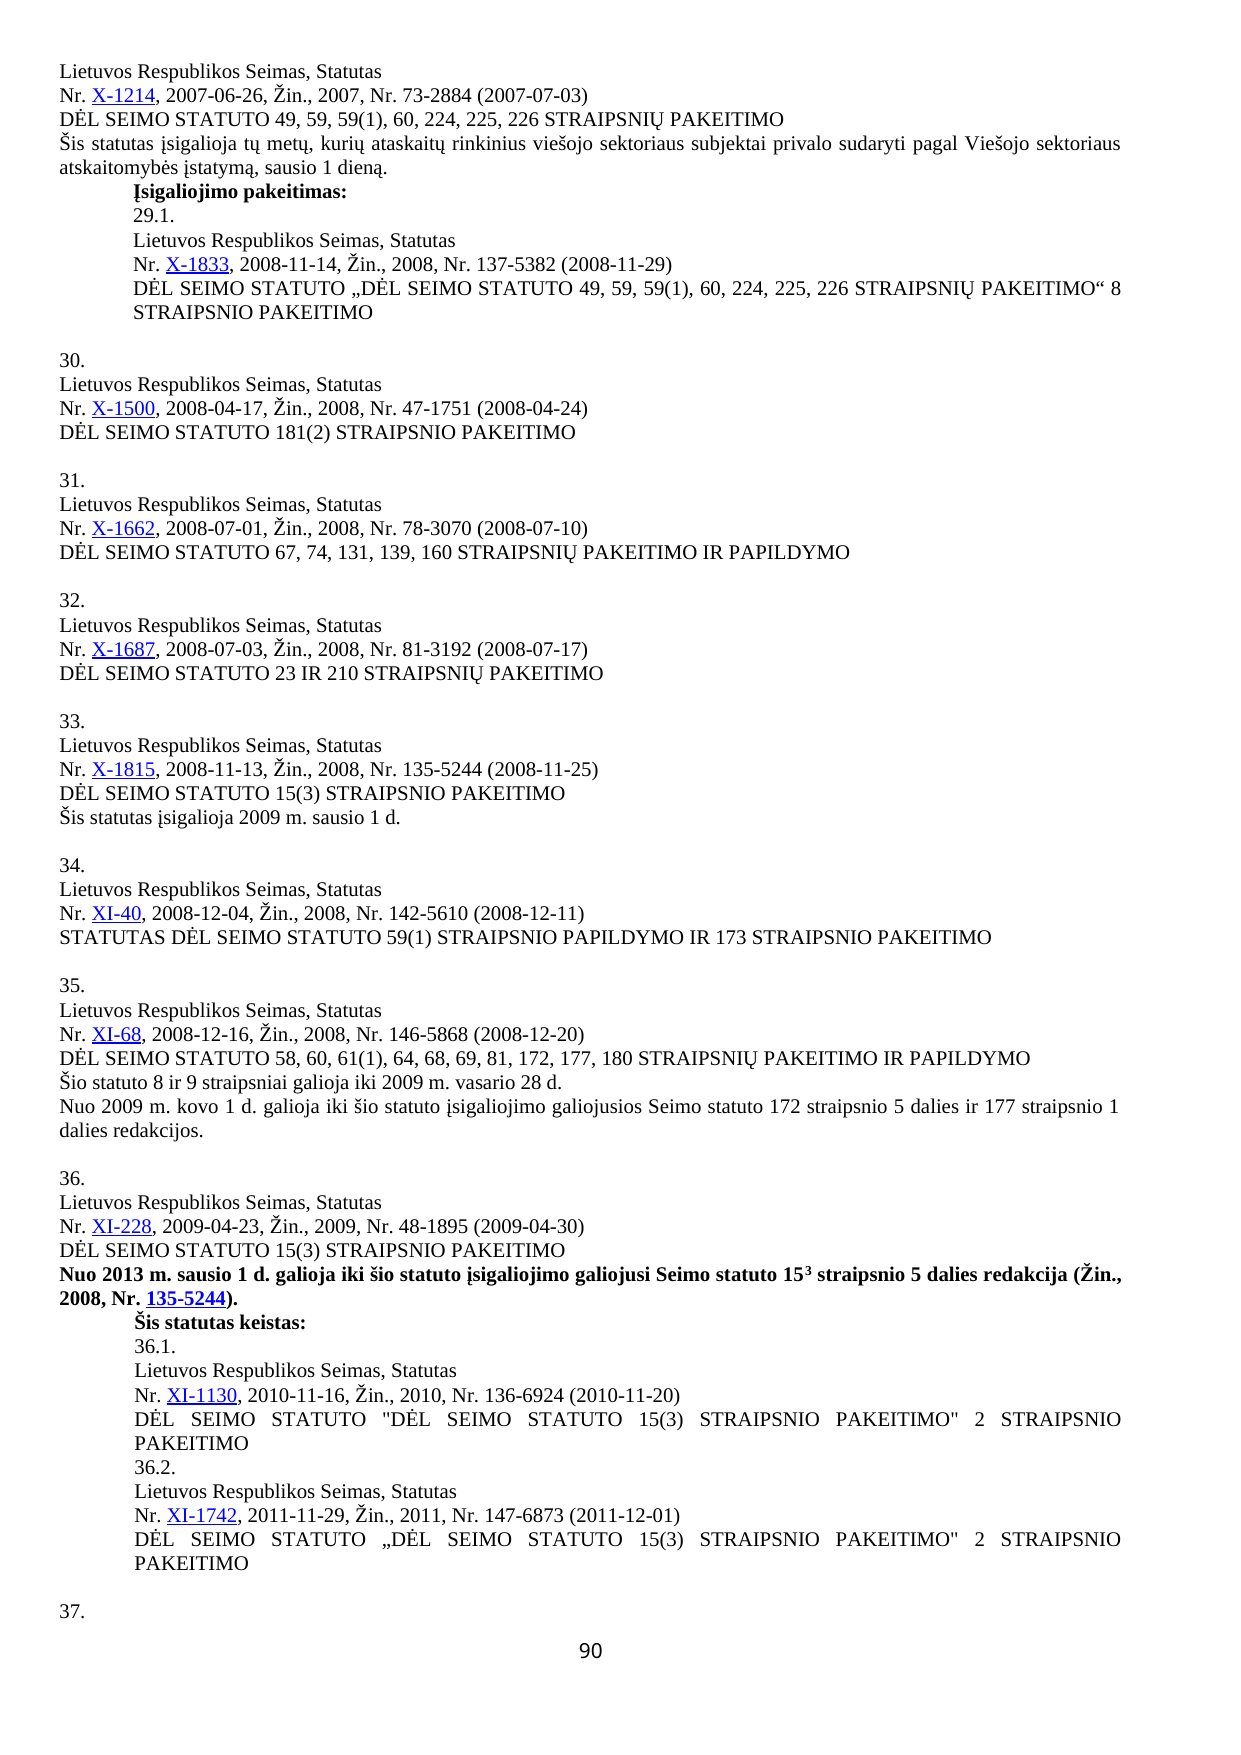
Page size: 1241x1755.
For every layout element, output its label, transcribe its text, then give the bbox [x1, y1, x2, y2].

text 30. [59, 348, 1122, 372]
text Lietuvos Respublikos Seimas, Statutas [59, 612, 1122, 637]
text 36.2. [59, 1455, 1122, 1479]
text DĖL SEIMO STATUTO 23 IR 210 STRAIPSNIŲ PAKEITIMO [59, 661, 1122, 685]
text Lietuvos Respublikos Seimas, Statutas [59, 59, 1122, 83]
text DĖL SEIMO STATUTO „DĖL SEIMO STATUTO 15(3) STRAIPSNIO PAKEITIMO" 2 STRAIPSNIO PAKEITIMO [134, 1527, 1122, 1575]
text Lietuvos Respublikos Seimas, Statutas [59, 372, 1122, 396]
text DĖL SEIMO STATUTO 58, 60, 61(1), 64, 68, 69, 81, 172, 177, 180 STRAIPSNIŲ PAKEITIMO IR PAPILDYMO [59, 1046, 1122, 1070]
text 37. [59, 1599, 1122, 1623]
text Lietuvos Respublikos Seimas, Statutas [59, 492, 1122, 516]
text Lietuvos Respublikos Seimas, Statutas [59, 877, 1122, 901]
text Nr. X-1214, 2007-06-26, Žin., 2007, Nr. 73-2884 (2007-07-03) [59, 83, 1122, 107]
text Šis statutas įsigalioja 2009 m. sausio 1 d. [59, 805, 1123, 829]
text DĖL SEIMO STATUTO "DĖL SEIMO STATUTO 15(3) STRAIPSNIO PAKEITIMO" 2 STRAIPSNIO PAKEITIMO [134, 1407, 1122, 1455]
text Nuo 2013 m. sausio 1 d. galioja iki šio statuto įsigaliojimo galiojusi Seimo statuto 153 straipsnio 5 dalies redakcija (Žin., 2008, Nr. 135-5244). [59, 1262, 1122, 1310]
text Šio statuto 8 ir 9 straipsniai galioja iki 2009 m. vasario 28 d. [59, 1070, 1122, 1094]
text Lietuvos Respublikos Seimas, Statutas [59, 1358, 1122, 1382]
text DĖL SEIMO STATUTO 67, 74, 131, 139, 160 STRAIPSNIŲ PAKEITIMO IR PAPILDYMO [59, 540, 1122, 564]
text Nuo 2009 m. kovo 1 d. galioja iki šio statuto įsigaliojimo galiojusios Seimo statuto 172 straipsnio 5 dalies ir 177 straipsnio 1 dalies redakcijos. [59, 1094, 1122, 1142]
text DĖL SEIMO STATUTO 49, 59, 59(1), 60, 224, 225, 226 STRAIPSNIŲ PAKEITIMO [59, 107, 1122, 131]
text Nr. X-1662, 2008-07-01, Žin., 2008, Nr. 78-3070 (2008-07-10) [59, 516, 1122, 540]
text Lietuvos Respublikos Seimas, Statutas [59, 1479, 1122, 1503]
text Įsigaliojimo pakeitimas: [59, 179, 1122, 203]
text Lietuvos Respublikos Seimas, Statutas [59, 997, 1122, 1022]
text Nr. XI-40, 2008-12-04, Žin., 2008, Nr. 142-5610 (2008-12-11) [59, 901, 1122, 925]
text STATUTAS DĖL SEIMO STATUTO 59(1) STRAIPSNIO PAPILDYMO IR 173 STRAIPSNIO PAKEITIMO [59, 925, 1122, 949]
text 36.1. [59, 1334, 1122, 1358]
text Šis statutas keistas: [59, 1310, 1122, 1334]
text Nr. X-1833, 2008-11-14, Žin., 2008, Nr. 137-5382 (2008-11-29) [59, 252, 1122, 276]
text 34. [59, 853, 1122, 877]
text Lietuvos Respublikos Seimas, Statutas [59, 227, 1122, 252]
text Nr. XI-1742, 2011-11-29, Žin., 2011, Nr. 147-6873 (2011-12-01) [59, 1503, 1122, 1527]
text 35. [59, 973, 1122, 997]
text Nr. XI-68, 2008-12-16, Žin., 2008, Nr. 146-5868 (2008-12-20) [59, 1022, 1122, 1046]
text Lietuvos Respublikos Seimas, Statutas [59, 733, 1122, 757]
text Nr. XI-1130, 2010-11-16, Žin., 2010, Nr. 136-6924 (2010-11-20) [59, 1382, 1122, 1407]
text Nr. X-1687, 2008-07-03, Žin., 2008, Nr. 81-3192 (2008-07-17) [59, 637, 1122, 661]
text 32. [59, 588, 1122, 612]
text 36. [59, 1166, 1122, 1190]
text DĖL SEIMO STATUTO 181(2) STRAIPSNIO PAKEITIMO [59, 420, 1122, 444]
text DĖL SEIMO STATUTO „DĖL SEIMO STATUTO 49, 59, 59(1), 60, 224, 225, 226 STRAIPSNIŲ PAKEITIMO“ 8 STRAIPSNIO PAKEITIMO [133, 276, 1122, 324]
text Šis statutas įsigalioja tų metų, kurių ataskaitų rinkinius viešojo sektoriaus subjektai privalo sudaryti pagal Viešojo sektoriaus atskaitomybės įstatymą, sausio 1 dieną. [59, 131, 1122, 179]
text Nr. XI-228, 2009-04-23, Žin., 2009, Nr. 48-1895 (2009-04-30) [59, 1214, 1122, 1238]
text Nr. X-1815, 2008-11-13, Žin., 2008, Nr. 135-5244 (2008-11-25) [59, 757, 1122, 781]
text Nr. X-1500, 2008-04-17, Žin., 2008, Nr. 47-1751 (2008-04-24) [59, 396, 1122, 420]
text 31. [59, 468, 1122, 492]
text DĖL SEIMO STATUTO 15(3) STRAIPSNIO PAKEITIMO [59, 781, 1122, 805]
text DĖL SEIMO STATUTO 15(3) STRAIPSNIO PAKEITIMO [59, 1238, 1122, 1262]
text 29.1. [59, 203, 1122, 227]
text Lietuvos Respublikos Seimas, Statutas [59, 1190, 1122, 1214]
text 33. [59, 709, 1122, 733]
